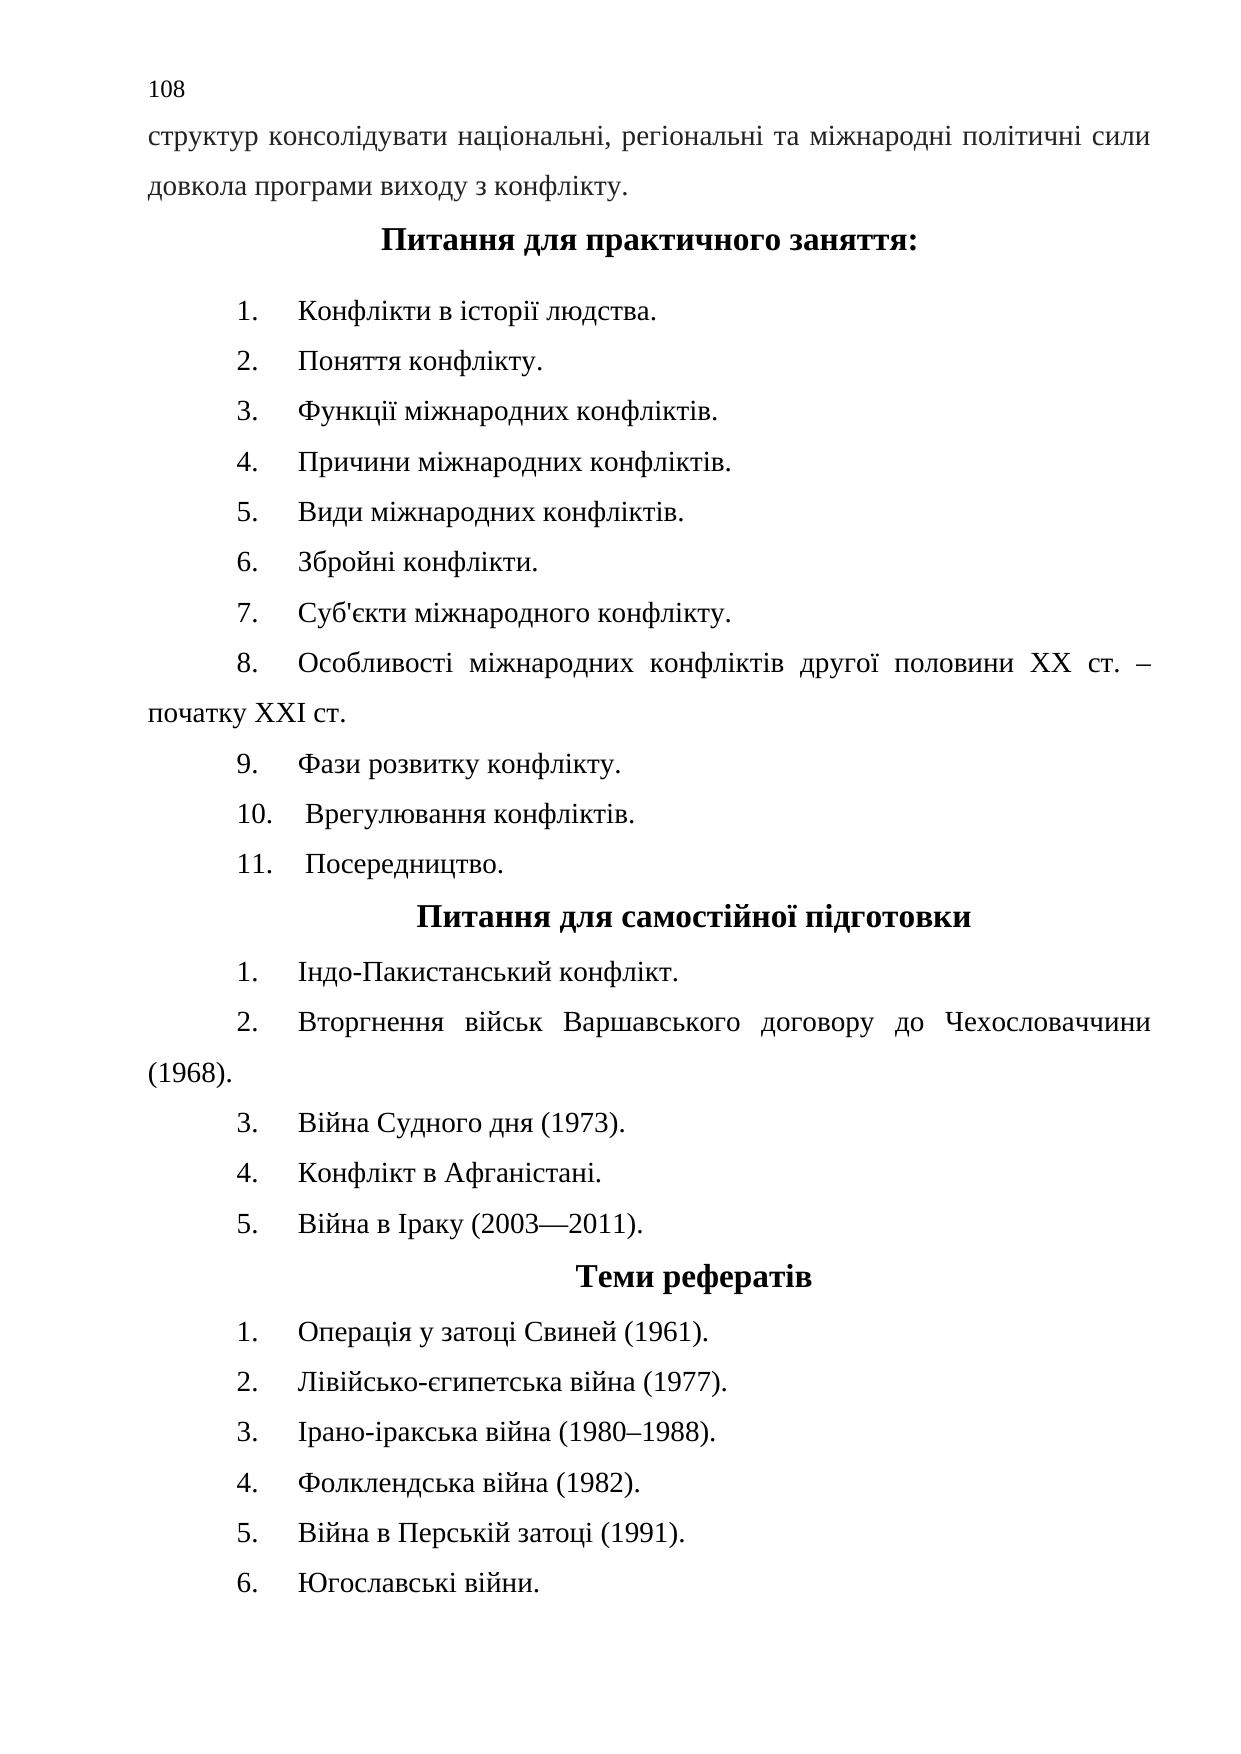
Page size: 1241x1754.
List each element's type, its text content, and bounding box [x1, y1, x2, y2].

list Лівійсько-єгипетська війна (1977). [148, 1364, 1152, 1398]
list Війна в Іраку (2003—2011). [148, 1206, 1152, 1239]
text структур консолідувати національні, регіональні та міжнародні політичні сили довкола програми виходу з конфлікту. [148, 118, 1152, 202]
list Ірано-іракська війна (1980–1988). [148, 1414, 1152, 1448]
list Посередництво. [148, 846, 1152, 880]
list Причини міжнародних конфліктів. [148, 444, 1152, 477]
text Питання для самостійної підготовки [148, 897, 1152, 935]
text Теми рефератів [148, 1256, 1152, 1294]
list Югославські війни. [148, 1565, 1152, 1599]
list Суб'єкти міжнародного конфлікту. [148, 595, 1152, 628]
list Війна в Перській затоці (1991). [148, 1515, 1152, 1548]
list Індо-Пакистанський конфлікт. [148, 954, 1152, 988]
list Війна Судного дня (1973). [148, 1105, 1152, 1139]
list Вторгнення військ Варшавського договору до Чехословаччини (1968). [148, 1004, 1152, 1088]
list Конфлікт в Афганістані. [148, 1156, 1152, 1189]
list Фолклендська війна (1982). [148, 1465, 1152, 1498]
list Врегулювання конфліктів. [148, 796, 1152, 829]
text Питання для практичного заняття: [148, 219, 1152, 257]
list Операція у затоці Свиней (1961). [148, 1314, 1152, 1347]
list Особливості міжнародних конфліктів другої половини XX ст. – початку XXІ ст. [148, 645, 1152, 729]
list Поняття конфлікту. [148, 343, 1152, 377]
list Фази розвитку конфлікту. [148, 746, 1152, 779]
list Функції міжнародних конфліктів. [148, 393, 1152, 427]
list Види міжнародних конфліктів. [148, 494, 1152, 528]
list Конфлікти в історії людства. [148, 293, 1152, 326]
list Збройні конфлікти. [148, 544, 1152, 578]
